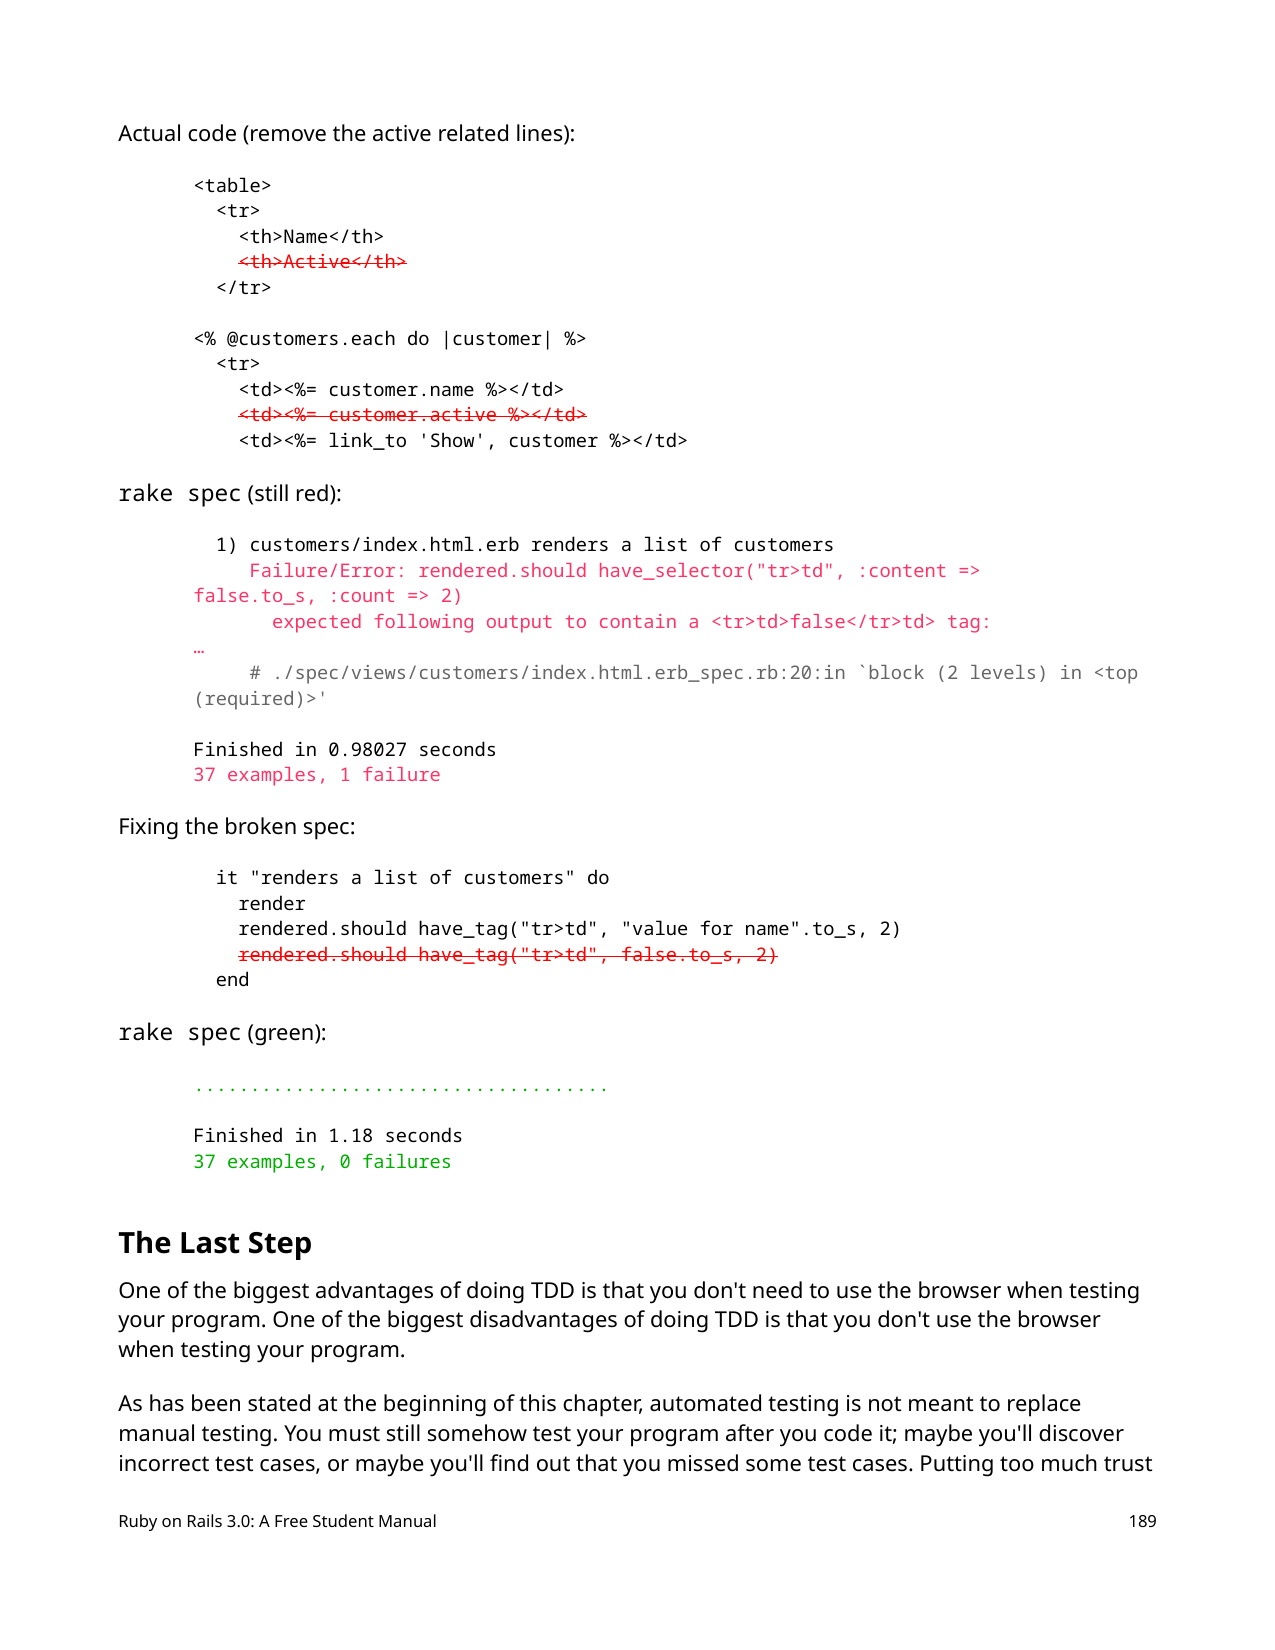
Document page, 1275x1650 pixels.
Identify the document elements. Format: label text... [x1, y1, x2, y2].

text rake spec (green): [118, 1016, 1157, 1047]
text One of the biggest advantages of doing TDD is that you don't need to use the browser when testing your program. One of the biggest disadvantages of doing TDD is that you don't use the browser when testing your program. [118, 1275, 1157, 1364]
text <table> <tr> <th>Name</th> <th>Active</th> </tr> <% @customers.each do |customer| %> <tr> <td><%= customer.name %></td> <td><%= customer.active %></td> <td><%= link_to 'Show', customer %></td> [193, 172, 1157, 453]
text Fixing the broken spec: [118, 811, 1157, 841]
text 1) customers/index.html.erb renders a list of customers Failure/Error: rendered.should have_selector("tr>td", :content => false.to_s, :count => 2) expected following output to contain a <tr>td>false</tr>td> tag: … # ./spec/views/customers/index.html.erb_spec.rb:20:in `block (2 levels) in <top (required)>' Finished in 0.98027 seconds 37 examples, 1 failure [193, 532, 1157, 787]
text ..................................... Finished in 1.18 seconds 37 examples, 0 failures [193, 1071, 1157, 1173]
text Actual code (remove the active related lines): [118, 118, 1157, 148]
text As has been stated at the beginning of this chapter, automated testing is not meant to replace manual testing. You must still somehow test your program after you code it; maybe you'll discover incorrect test cases, or maybe you'll find out that you missed some test cases. Putting too much trust [118, 1388, 1157, 1477]
text it "renders a list of customers" do render rendered.should have_tag("tr>td", "value for name".to_s, 2) rendered.should have_tag("tr>td", false.to_s, 2) end [193, 865, 1157, 992]
subtitle The Last Step [118, 1222, 1157, 1262]
text rake spec (still red): [118, 477, 1157, 508]
